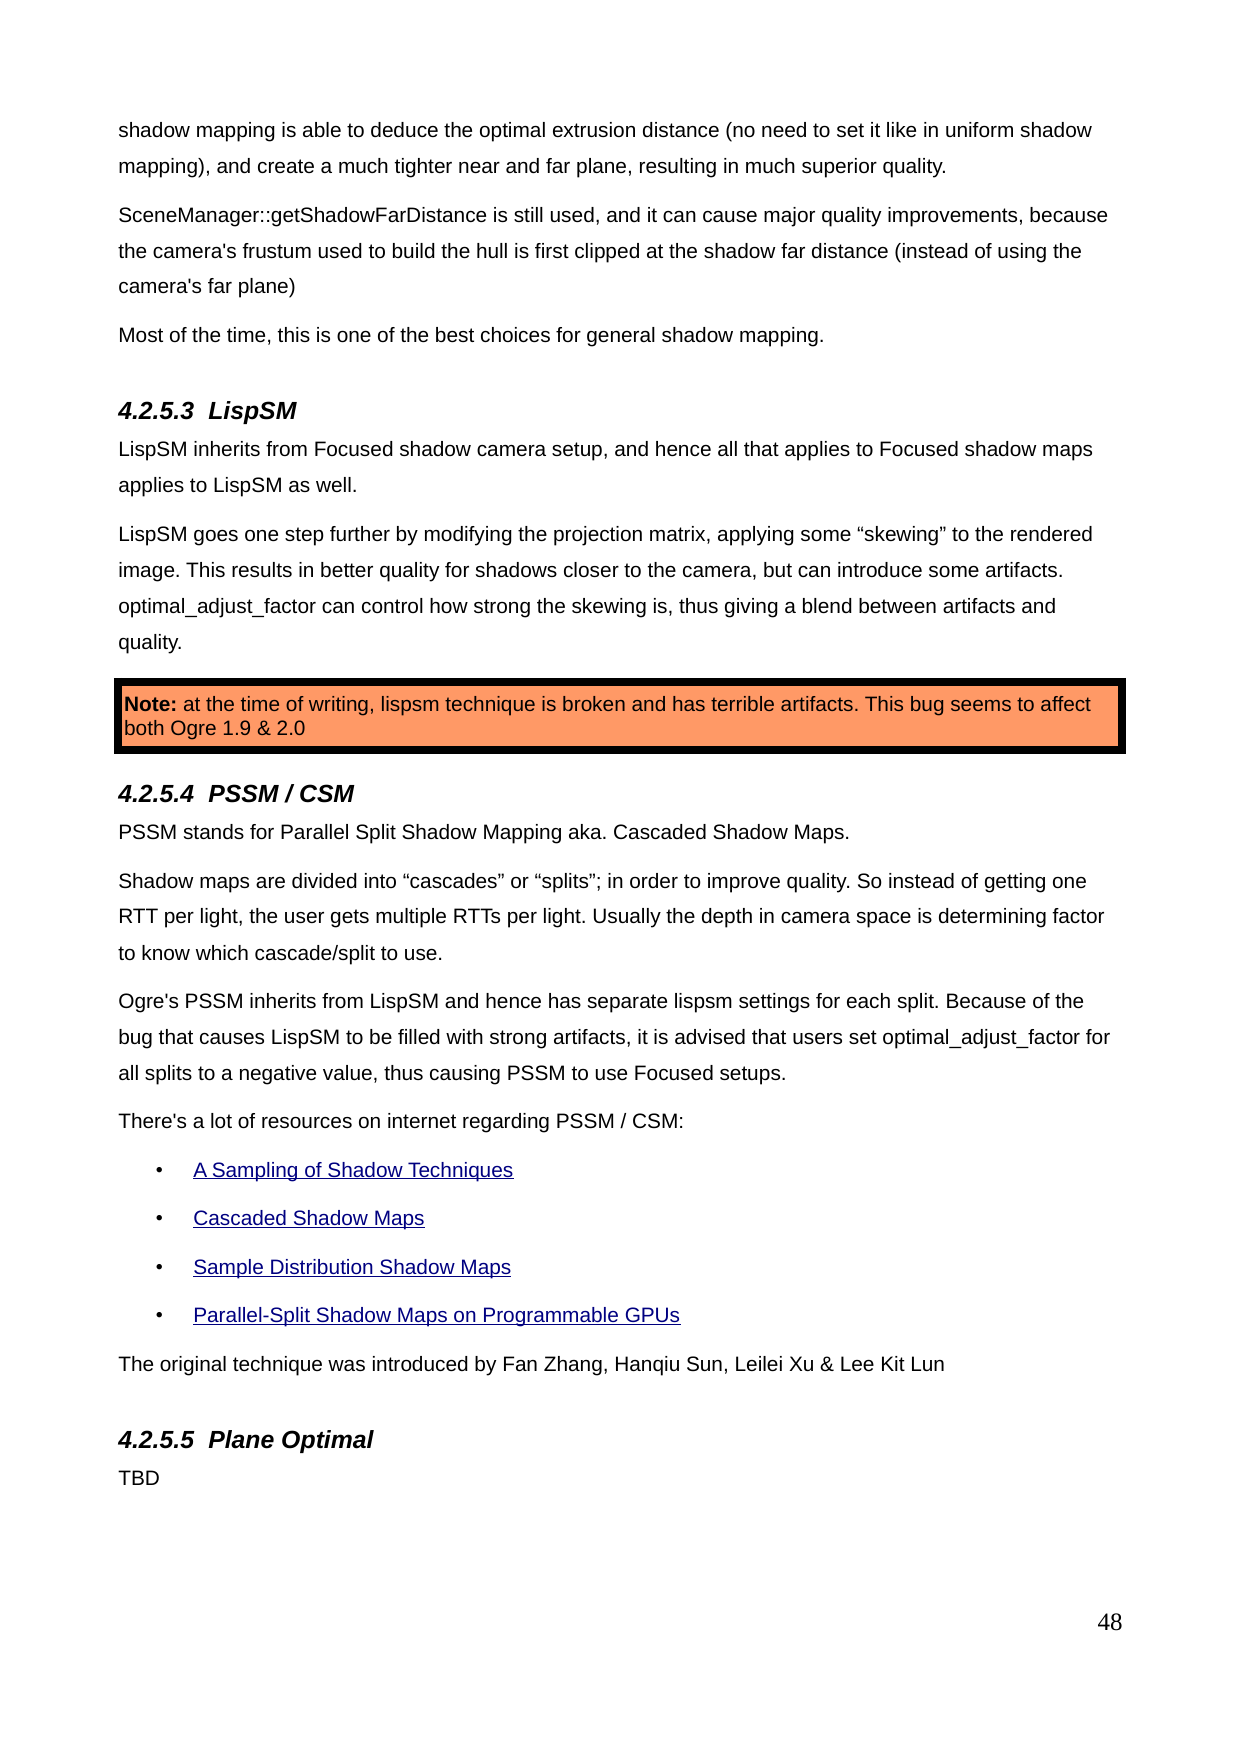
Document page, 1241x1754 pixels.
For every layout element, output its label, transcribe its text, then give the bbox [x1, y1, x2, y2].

text Most of the time, this is one of the best choices for general shadow mapping. [118, 323, 1122, 347]
subtitle LispSM [118, 396, 1122, 425]
subtitle Plane Optimal [118, 1425, 1122, 1454]
text TBD [118, 1466, 1122, 1490]
list Cascaded Shadow Maps [156, 1206, 1122, 1230]
list A Sampling of Shadow Techniques [156, 1157, 1122, 1182]
text There's a lot of resources on internet regarding PSSM / CSM: [118, 1109, 1122, 1133]
text LispSM inherits from Focused shadow camera setup, and hence all that applies to Focused shadow maps applies to LispSM as well. [118, 437, 1122, 497]
list Sample Distribution Shadow Maps [156, 1254, 1122, 1279]
list Parallel-Split Shadow Maps on Programmable GPUs [156, 1303, 1122, 1327]
text Shadow maps are divided into “cascades” or “splits”; in order to improve quality. So instead of getting one RTT per light, the user gets multiple RTTs per light. Usually the depth in camera space is determining factor to know which cascade/split to use. [118, 868, 1122, 964]
text LispSM goes one step further by modifying the projection matrix, applying some “skewing” to the rendered image. This results in better quality for shadows closer to the camera, but can introduce some artifacts. optimal_adjust_factor can control how strong the skewing is, thus giving a blend between artifacts and quality. [118, 522, 1122, 653]
text The original technique was introduced by Fan Zhang, Hanqiu Sun, Leilei Xu & Lee Kit Lun [118, 1352, 1122, 1376]
subtitle PSSM / CSM [118, 779, 1122, 807]
text PSSM stands for Parallel Split Shadow Mapping aka. Cascaded Shadow Maps. [118, 820, 1122, 844]
text shadow mapping is able to deduce the optimal extrusion distance (no need to set it like in uniform shadow mapping), and create a much tighter near and far plane, resulting in much superior quality. [118, 118, 1122, 178]
table_header Note: at the time of writing, lispsm technique is broken and has terrible artifacts. This bug seems to affect both Ogre 1.9 & 2.0 [122, 686, 1118, 746]
text SceneManager::getShadowFarDistance is still used, and it can cause major quality improvements, because the camera's frustum used to build the hull is first clipped at the shadow far distance (instead of using the camera's far plane) [118, 202, 1122, 298]
text Ogre's PSSM inherits from LispSM and hence has separate lispsm settings for each split. Because of the bug that causes LispSM to be filled with strong artifacts, it is advised that users set optimal_adjust_factor for all splits to a negative value, thus causing PSSM to use Focused setups. [118, 989, 1122, 1084]
